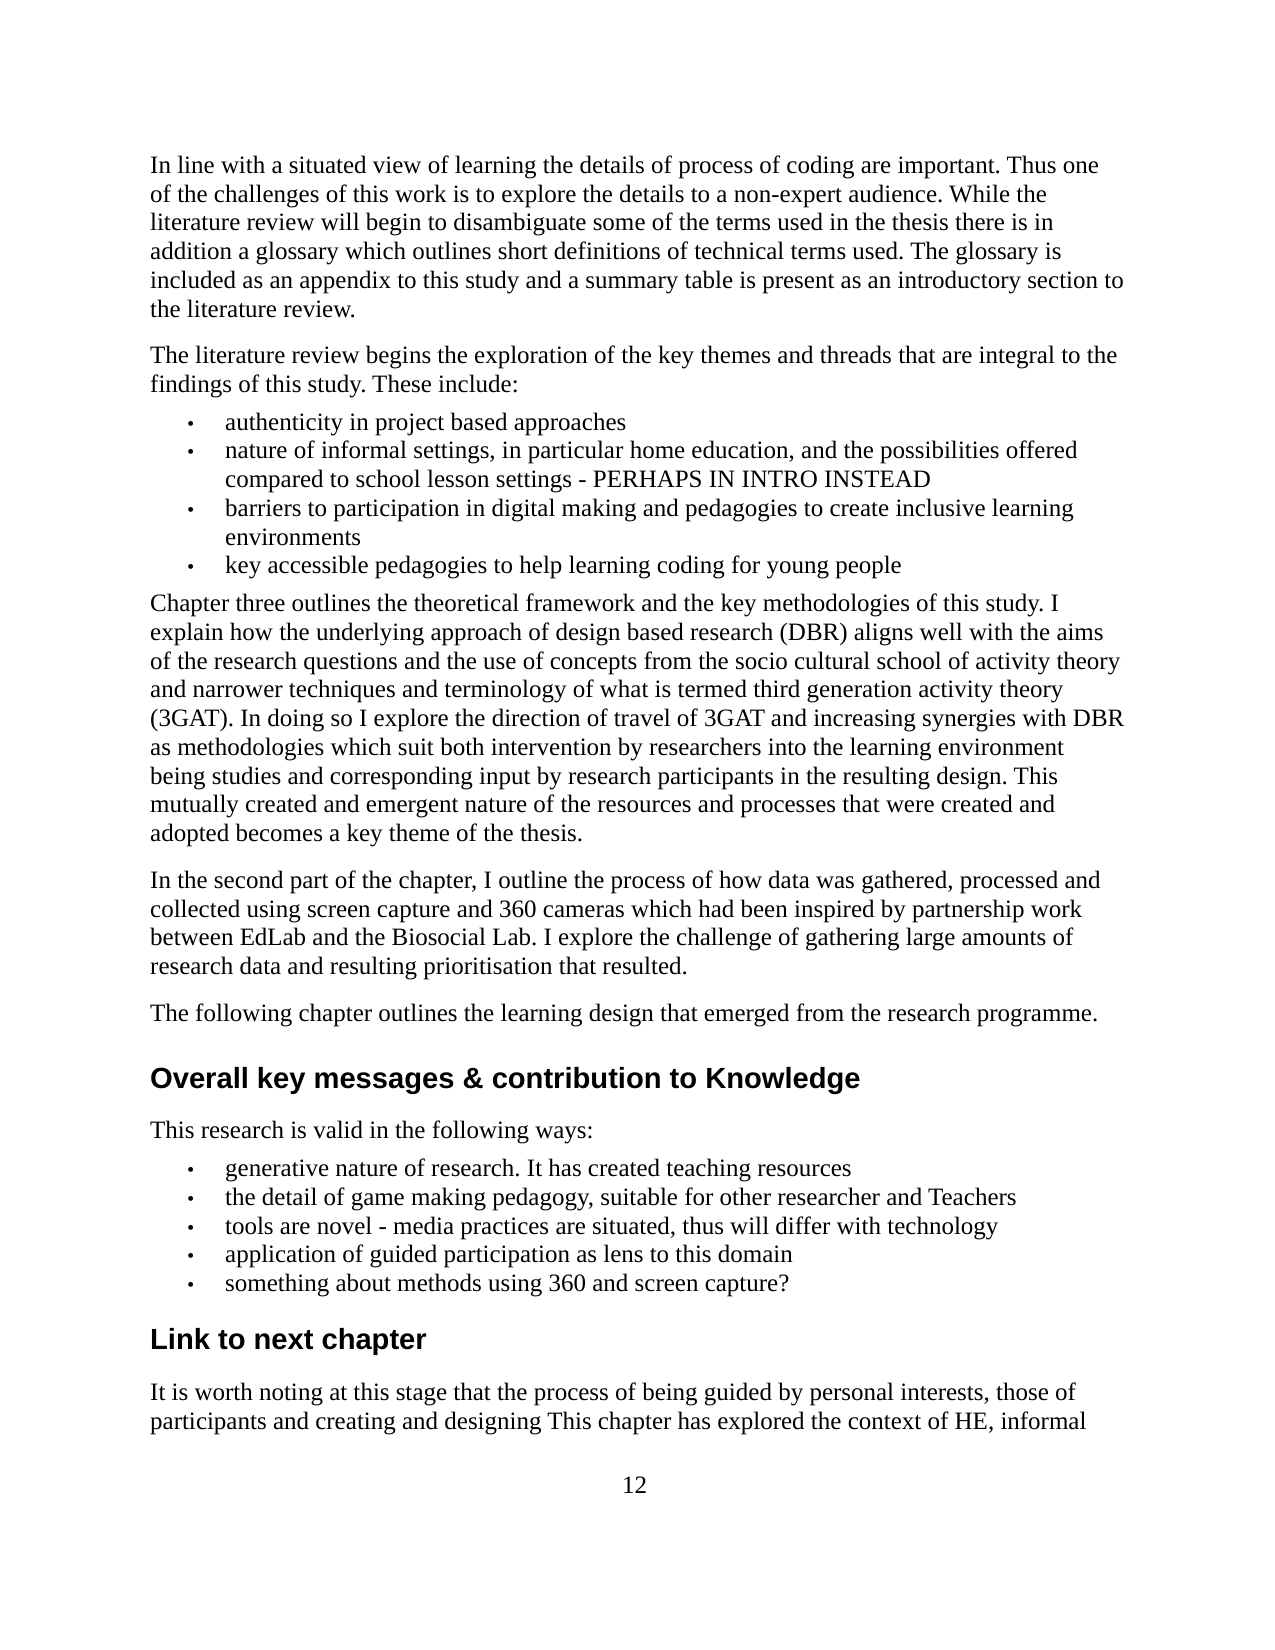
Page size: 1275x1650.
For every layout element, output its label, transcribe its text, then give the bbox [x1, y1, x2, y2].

list something about methods using 360 and screen capture? [187, 1268, 1125, 1297]
text In line with a situated view of learning the details of process of coding are important. Thus one of the challenges of this work is to explore the details to a non-expert audience. While the literature review will begin to disambiguate some of the terms used in the thesis there is in addition a glossary which outlines short definitions of technical terms used. The glossary is included as an appendix to this study and a summary table is present as an introductory section to the literature review. [150, 150, 1125, 322]
list key accessible pedagogies to help learning coding for young people [187, 551, 1125, 579]
text In the second part of the chapter, I outline the process of how data was gathered, processed and collected using screen capture and 360 cameras which had been inspired by partnership work between EdLab and the Biosocial Lab. I explore the challenge of gathering large amounts of research data and resulting prioritisation that resulted. [150, 865, 1125, 980]
list nature of informal settings, in particular home education, and the possibilities offered compared to school lesson settings - PERHAPS IN INTRO INSTEAD [187, 436, 1125, 493]
text The following chapter outlines the learning design that emerged from the research programme. [150, 998, 1125, 1027]
list tools are novel - media practices are situated, thus will differ with technology [187, 1211, 1125, 1239]
subtitle Link to next chapter [150, 1322, 1125, 1356]
text Chapter three outlines the theoretical framework and the key methodologies of this study. I explain how the underlying approach of design based research (DBR) aligns well with the aims of the research questions and the use of concepts from the socio cultural school of activity theory and narrower techniques and terminology of what is termed third generation activity theory (3GAT). In doing so I explore the direction of travel of 3GAT and increasing synergies with DBR as methodologies which suit both intervention by researchers into the learning environment being studies and corresponding input by research participants in the resulting design. This mutually created and emergent nature of the resources and processes that were created and adopted becomes a key theme of the thesis. [150, 588, 1125, 847]
text This research is valid in the following ways: [150, 1116, 1125, 1144]
text It is worth noting at this stage that the process of being guided by personal interests, those of participants and creating and designing This chapter has explored the context of HE, informal [150, 1377, 1125, 1434]
subtitle Overall key messages & contribution to Knowledge [150, 1061, 1125, 1094]
list the detail of game making pedagogy, suitable for other researcher and Teachers [187, 1182, 1125, 1211]
list barriers to participation in digital making and pedagogies to create inclusive learning environments [187, 493, 1125, 551]
list application of guided participation as lens to this domain [187, 1239, 1125, 1268]
text The literature review begins the exploration of the key themes and threads that are integral to the findings of this study. These include: [150, 340, 1125, 398]
list authenticity in project based approaches [187, 407, 1125, 436]
list generative nature of research. It has created teaching resources [187, 1153, 1125, 1182]
